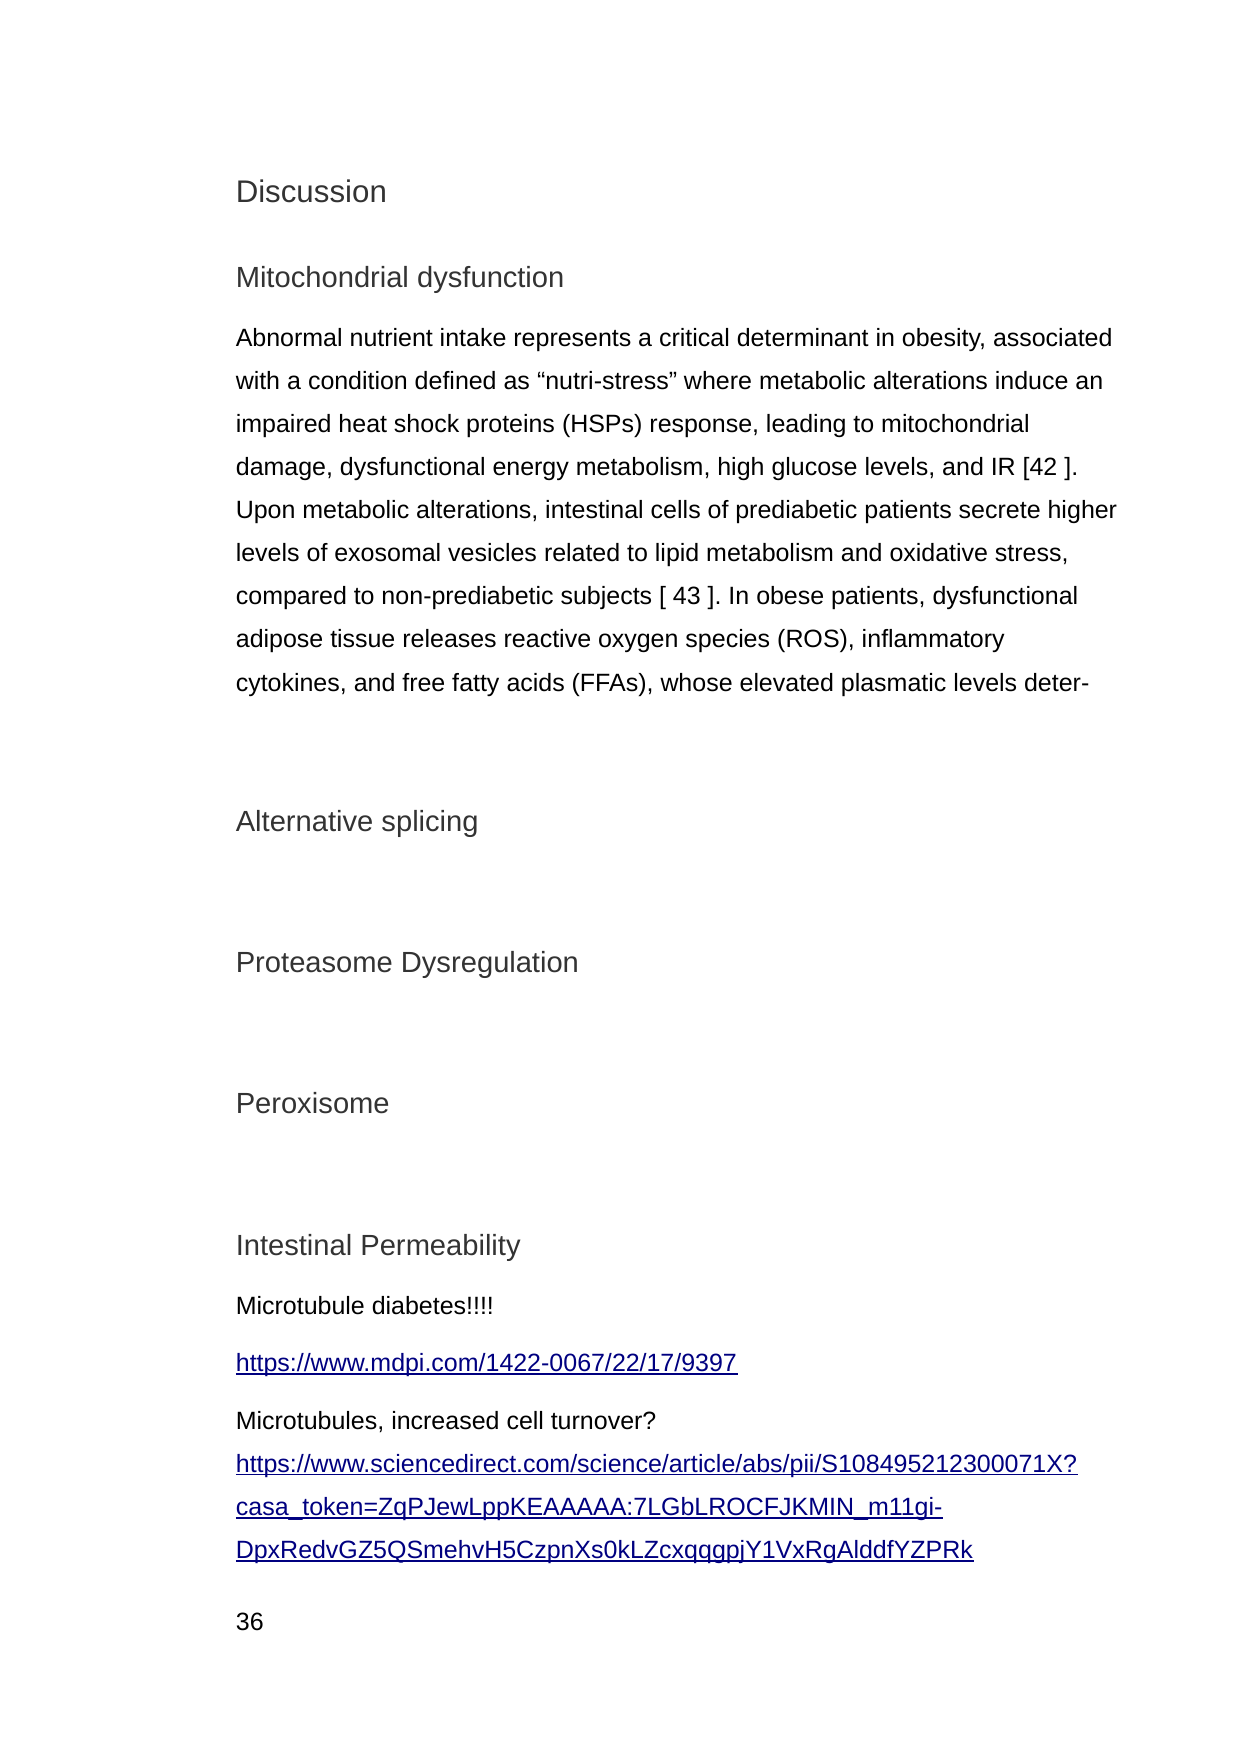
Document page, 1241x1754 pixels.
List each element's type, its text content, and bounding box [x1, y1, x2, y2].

subtitle Alternative splicing [236, 804, 1122, 837]
text Abnormal nutrient intake represents a critical determinant in obesity, associated with a condition defined as “nutri-stress” where metabolic alterations induce an impaired heat shock proteins (HSPs) response, leading to mitochondrial damage, dysfunctional energy metabolism, high glucose levels, and IR [42 ]. Upon metabolic alterations, intestinal cells of prediabetic patients secrete higher levels of exosomal vesicles related to lipid metabolism and oxidative stress, compared to non-prediabetic subjects [ 43 ]. In obese patients, dysfunctional adipose tissue releases reactive oxygen species (ROS), inflammatory cytokines, and free fatty acids (FFAs), whose elevated plasmatic levels deter- [236, 323, 1122, 696]
subtitle Discussion [236, 173, 1122, 208]
text Microtubule diabetes!!!! [236, 1291, 1122, 1319]
subtitle Intestinal Permeability [236, 1228, 1122, 1261]
text Microtubules, increased cell turnover? https://www.sciencedirect.com/science/article/abs/pii/S108495212300071X?casa_token=ZqPJewLppKEAAAAA:7LGbLROCFJKMIN_m11gi-DpxRedvGZ5QSmehvH5CzpnXs0kLZcxqqgpjY1VxRgAlddfYZPRk [236, 1406, 1122, 1564]
subtitle Mitochondrial dysfunction [236, 260, 1122, 293]
subtitle Proteasome Dysregulation [236, 945, 1122, 979]
subtitle Peroxisome [236, 1087, 1122, 1120]
text https://www.mdpi.com/1422-0067/22/17/9397 [236, 1348, 1122, 1377]
